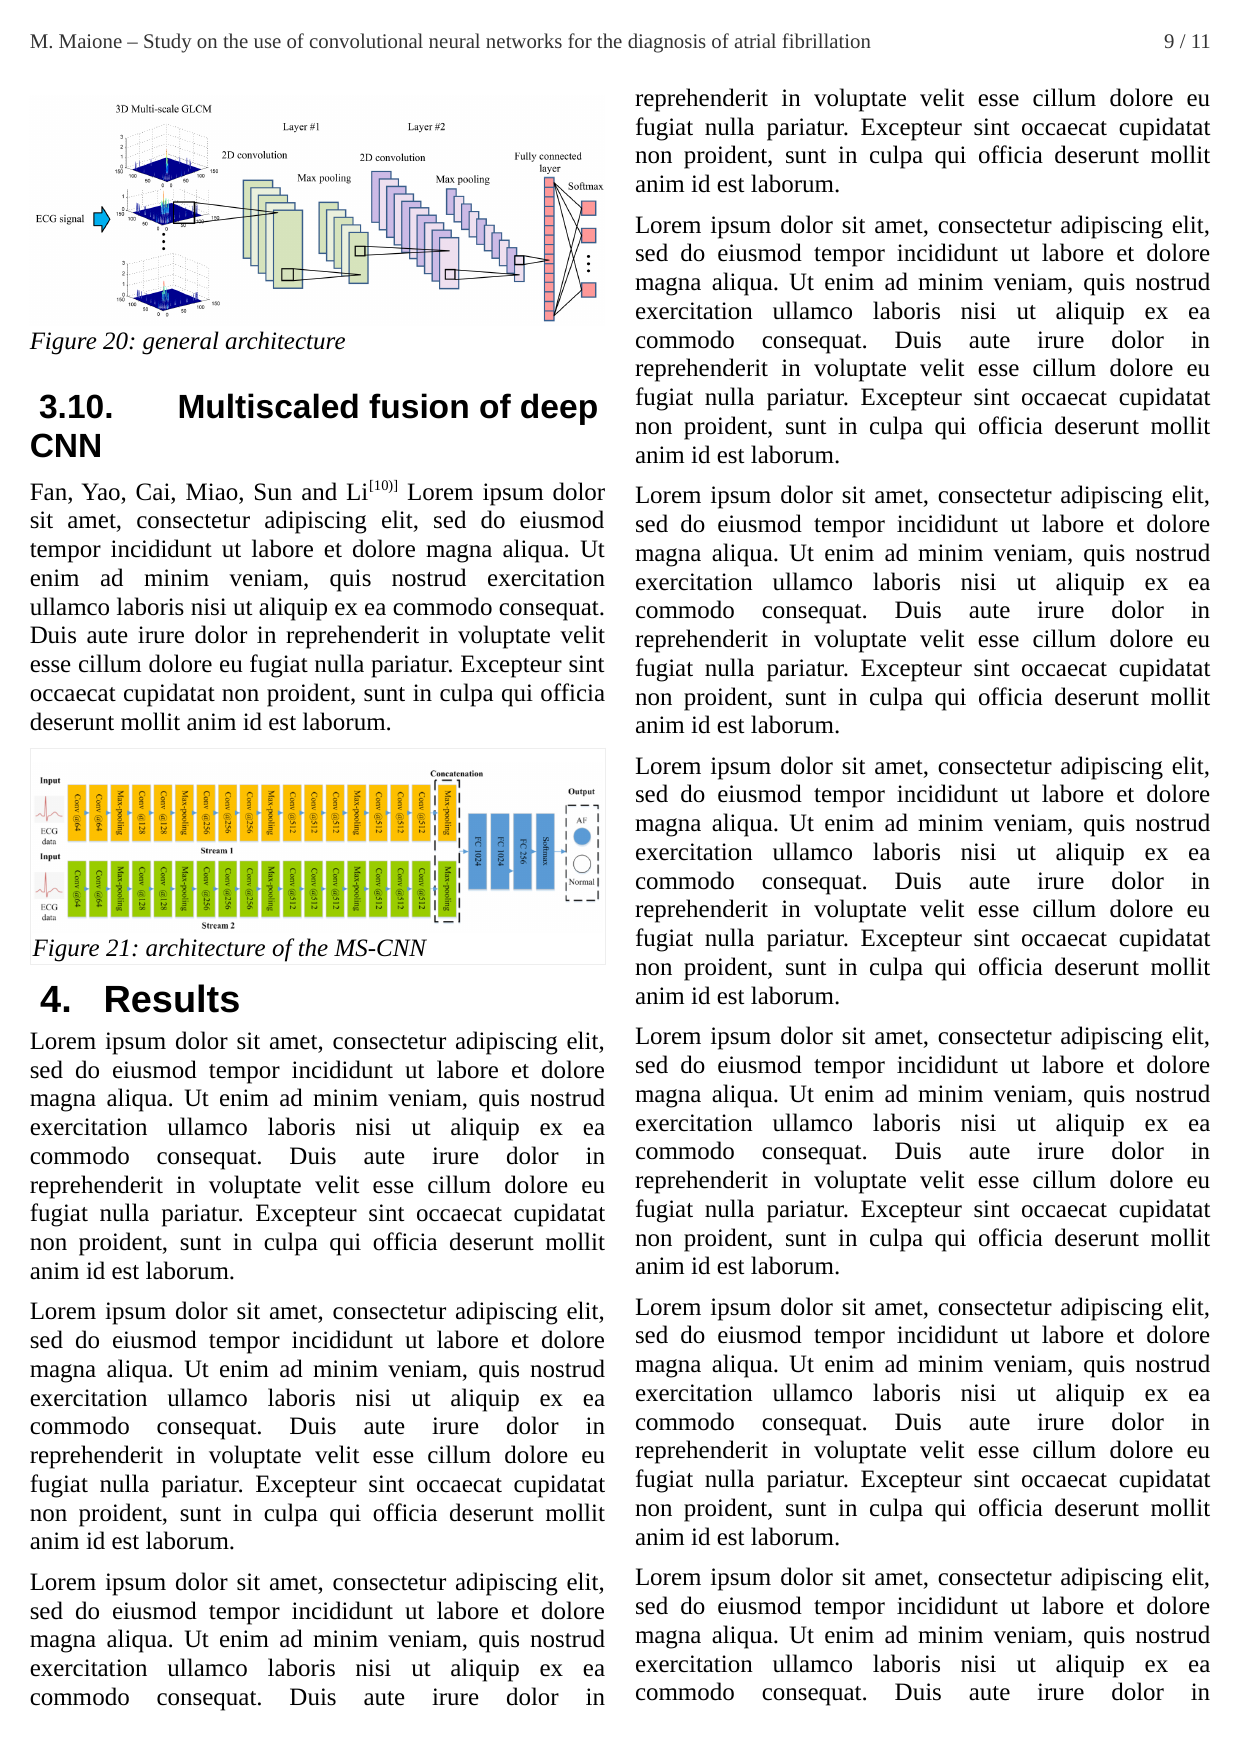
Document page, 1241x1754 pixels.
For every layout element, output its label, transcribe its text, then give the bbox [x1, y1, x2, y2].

text reprehenderit in voluptate velit esse cillum dolore eu fugiat nulla pariatur. Excepteur sint occaecat cupidatat non proident, sunt in culpa qui officia deserunt mollit anim id est laborum. [635, 83, 1211, 198]
text Figure 20: general architecture [29, 326, 605, 354]
text Figure 21: architecture of the MS-CNN [32, 933, 602, 962]
subtitle Multiscaled fusion of deep CNN [29, 387, 605, 464]
text Lorem ipsum dolor sit amet, consectetur adipiscing elit, sed do eiusmod tempor incididunt ut labore et dolore magna aliqua. Ut enim ad minim veniam, quis nostrud exercitation ullamco laboris nisi ut aliquip ex ea commodo consequat. Duis aute irure dolor in reprehenderit in voluptate velit esse cillum dolore eu fugiat nulla pariatur. Excepteur sint occaecat cupidatat non proident, sunt in culpa qui officia deserunt mollit anim id est laborum. [635, 751, 1211, 1009]
text Fan, Yao, Cai, Miao, Sun and Li[10] Lorem ipsum dolor sit amet, consectetur adipiscing elit, sed do eiusmod tempor incididunt ut labore et dolore magna aliqua. Ut enim ad minim veniam, quis nostrud exercitation ullamco laboris nisi ut aliquip ex ea commodo consequat. Duis aute irure dolor in reprehenderit in voluptate velit esse cillum dolore eu fugiat nulla pariatur. Excepteur sint occaecat cupidatat non proident, sunt in culpa qui officia deserunt mollit anim id est laborum. [29, 477, 605, 736]
text Lorem ipsum dolor sit amet, consectetur adipiscing elit, sed do eiusmod tempor incididunt ut labore et dolore magna aliqua. Ut enim ad minim veniam, quis nostrud exercitation ullamco laboris nisi ut aliquip ex ea commodo consequat. Duis aute irure dolor in reprehenderit in voluptate velit esse cillum dolore eu fugiat nulla pariatur. Excepteur sint occaecat cupidatat non proident, sunt in culpa qui officia deserunt mollit anim id est laborum. [29, 1026, 605, 1285]
text Lorem ipsum dolor sit amet, consectetur adipiscing elit, sed do eiusmod tempor incididunt ut labore et dolore magna aliqua. Ut enim ad minim veniam, quis nostrud exercitation ullamco laboris nisi ut aliquip ex ea commodo consequat. Duis aute irure dolor in [635, 1562, 1211, 1706]
subtitle Results [29, 976, 605, 1020]
picture [29, 95, 606, 326]
text Lorem ipsum dolor sit amet, consectetur adipiscing elit, sed do eiusmod tempor incididunt ut labore et dolore magna aliqua. Ut enim ad minim veniam, quis nostrud exercitation ullamco laboris nisi ut aliquip ex ea commodo consequat. Duis aute irure dolor in reprehenderit in voluptate velit esse cillum dolore eu fugiat nulla pariatur. Excepteur sint occaecat cupidatat non proident, sunt in culpa qui officia deserunt mollit anim id est laborum. [635, 1292, 1211, 1551]
text Lorem ipsum dolor sit amet, consectetur adipiscing elit, sed do eiusmod tempor incididunt ut labore et dolore magna aliqua. Ut enim ad minim veniam, quis nostrud exercitation ullamco laboris nisi ut aliquip ex ea commodo consequat. Duis aute irure dolor in reprehenderit in voluptate velit esse cillum dolore eu fugiat nulla pariatur. Excepteur sint occaecat cupidatat non proident, sunt in culpa qui officia deserunt mollit anim id est laborum. [635, 1021, 1211, 1280]
picture [32, 762, 603, 933]
text Lorem ipsum dolor sit amet, consectetur adipiscing elit, sed do eiusmod tempor incididunt ut labore et dolore magna aliqua. Ut enim ad minim veniam, quis nostrud exercitation ullamco laboris nisi ut aliquip ex ea commodo consequat. Duis aute irure dolor in reprehenderit in voluptate velit esse cillum dolore eu fugiat nulla pariatur. Excepteur sint occaecat cupidatat non proident, sunt in culpa qui officia deserunt mollit anim id est laborum. [635, 480, 1211, 739]
text Lorem ipsum dolor sit amet, consectetur adipiscing elit, sed do eiusmod tempor incididunt ut labore et dolore magna aliqua. Ut enim ad minim veniam, quis nostrud exercitation ullamco laboris nisi ut aliquip ex ea commodo consequat. Duis aute irure dolor in reprehenderit in voluptate velit esse cillum dolore eu fugiat nulla pariatur. Excepteur sint occaecat cupidatat non proident, sunt in culpa qui officia deserunt mollit anim id est laborum. [635, 210, 1211, 468]
text Lorem ipsum dolor sit amet, consectetur adipiscing elit, sed do eiusmod tempor incididunt ut labore et dolore magna aliqua. Ut enim ad minim veniam, quis nostrud exercitation ullamco laboris nisi ut aliquip ex ea commodo consequat. Duis aute irure dolor in reprehenderit in voluptate velit esse cillum dolore eu fugiat nulla pariatur. Excepteur sint occaecat cupidatat non proident, sunt in culpa qui officia deserunt mollit anim id est laborum. [29, 1296, 605, 1555]
text Lorem ipsum dolor sit amet, consectetur adipiscing elit, sed do eiusmod tempor incididunt ut labore et dolore magna aliqua. Ut enim ad minim veniam, quis nostrud exercitation ullamco laboris nisi ut aliquip ex ea commodo consequat. Duis aute irure dolor in [29, 1567, 605, 1711]
